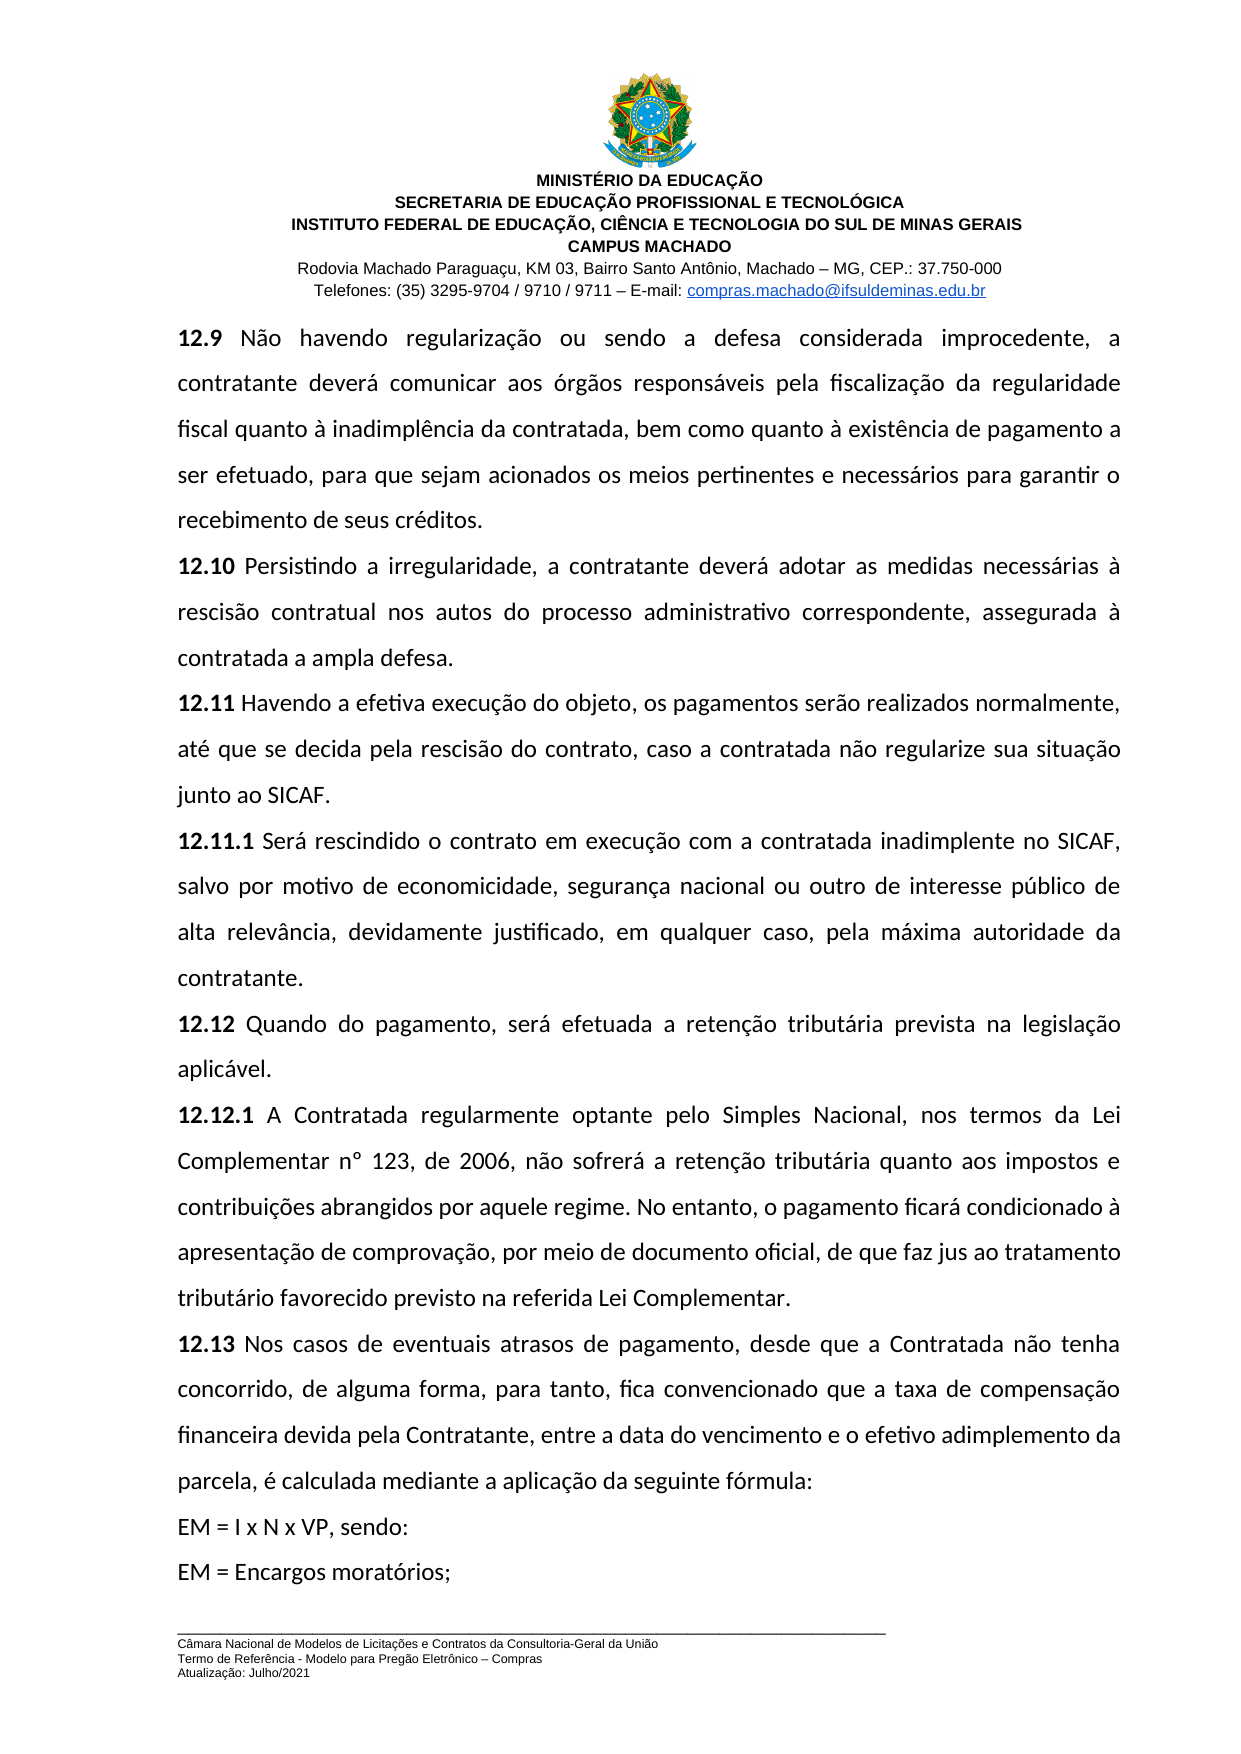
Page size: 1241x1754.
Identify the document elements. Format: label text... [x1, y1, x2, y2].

text 12.11 Havendo a efetiva execução do objeto, os pagamentos serão realizados normalmente, até que se decida pela rescisão do contrato, caso a contratada não regularize sua situação junto ao SICAF. [177, 688, 1122, 809]
text 12.9 Não havendo regularização ou sendo a defesa considerada improcedente, a contratante deverá comunicar aos órgãos responsáveis pela fiscalização da regularidade fiscal quanto à inadimplência da contratada, bem como quanto à existência de pagamento a ser efetuado, para que sejam acionados os meios pertinentes e necessários para garantir o recebimento de seus créditos. [177, 322, 1122, 535]
text 12.11.1 Será rescindido o contrato em execução com a contratada inadimplente no SICAF, salvo por motivo de economicidade, segurança nacional ou outro de interesse público de alta relevância, devidamente justificado, em qualquer caso, pela máxima autoridade da contratante. [177, 825, 1122, 992]
text 12.12 Quando do pagamento, será efetuada a retenção tributária prevista na legislação aplicável. [177, 1008, 1122, 1084]
text 12.12.1 A Contratada regularmente optante pelo Simples Nacional, nos termos da Lei Complementar nº 123, de 2006, não sofrerá a retenção tributária quanto aos impostos e contribuições abrangidos por aquele regime. No entanto, o pagamento ficará condicionado à apresentação de comprovação, por meio de documento oficial, de que faz jus ao tratamento tributário favorecido previsto na referida Lei Complementar. [177, 1099, 1122, 1313]
picture [603, 73, 697, 168]
picture [669, 149, 680, 155]
text 12.10 Persistindo a irregularidade, a contratante deverá adotar as medidas necessárias à rescisão contratual nos autos do processo administrativo correspondente, assegurada à contratada a ampla defesa. [177, 550, 1122, 672]
text EM = I x N x VP, sendo: [177, 1511, 1122, 1541]
text 12.13 Nos casos de eventuais atrasos de pagamento, desde que a Contratada não tenha concorrido, de alguma forma, para tanto, fica convencionado que a taxa de compensação financeira devida pela Contratante, entre a data do vencimento e o efetivo adimplemento da parcela, é calculada mediante a aplicação da seguinte fórmula: [177, 1328, 1122, 1496]
picture [643, 163, 658, 168]
text EM = Encargos moratórios; [177, 1556, 1122, 1587]
